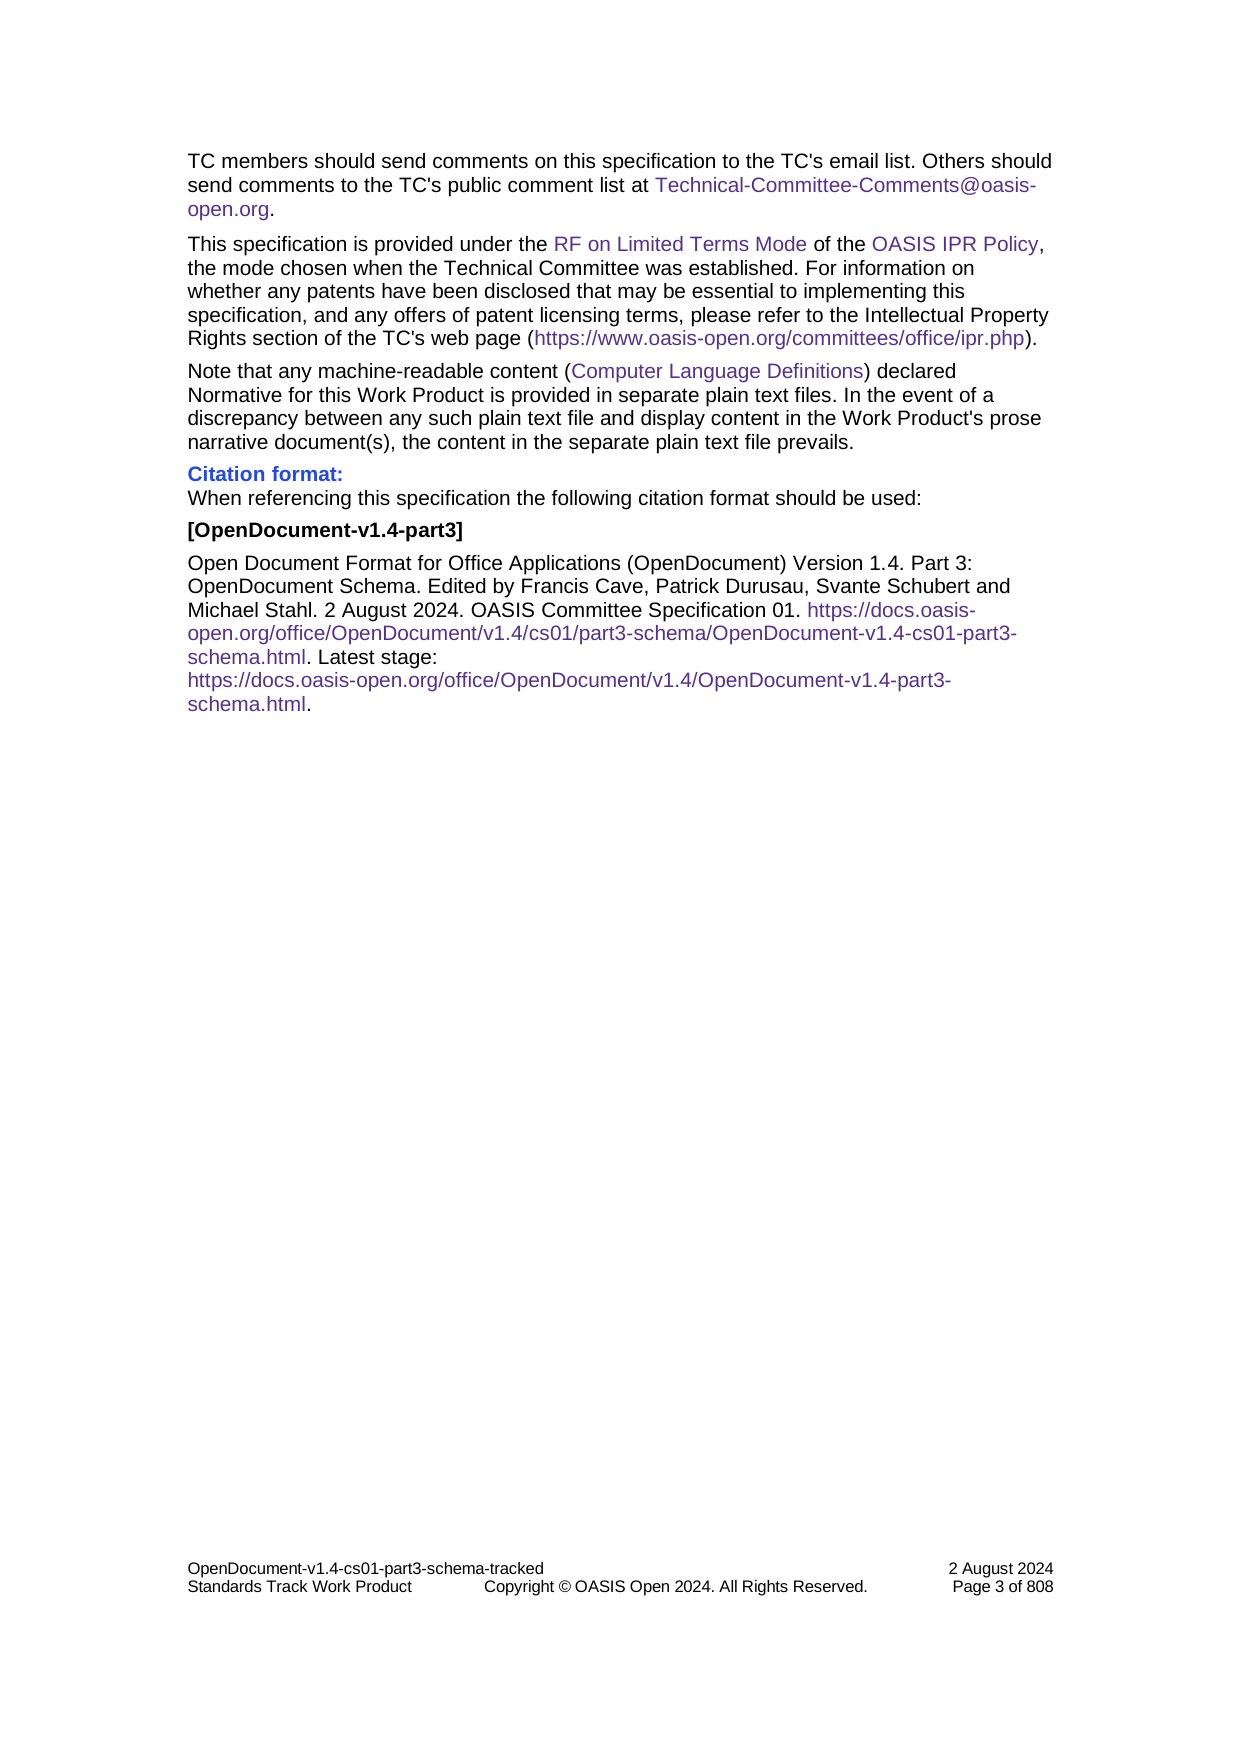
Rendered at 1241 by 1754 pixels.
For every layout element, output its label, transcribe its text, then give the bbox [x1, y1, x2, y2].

title When referencing this specification the following citation format should be used: [187, 486, 1053, 510]
title [OpenDocument-v1.4-part3] [187, 519, 1053, 542]
text Open Document Format for Office Applications (OpenDocument) Version 1.4. Part 3: OpenDocument Schema. Edited by Francis Cave, Patrick Durusau, Svante Schubert and Michael Stahl. 2 August 2024. OASIS Committee Specification 01. https://docs.oasis-open.org/office/OpenDocument/v1.4/cs01/part3-schema/OpenDocument-v1.4-cs01-part3-schema.html. Latest stage: https://docs.oasis-open.org/office/OpenDocument/v1.4/OpenDocument-v1.4-part3-schema.html. [187, 551, 1053, 716]
text This specification is provided under the RF on Limited Terms Mode of the OASIS IPR Policy, the mode chosen when the Technical Committee was established. For information on whether any patents have been disclosed that may be essential to implementing this specification, and any offers of patent licensing terms, please refer to the Intellectual Property Rights section of the TC's web page (https://www.oasis-open.org/committees/office/ipr.php). [187, 233, 1053, 350]
text Note that any machine-readable content (Computer Language Definitions) declared Normative for this Work Product is provided in separate plain text files. In the event of a discrepancy between any such plain text file and display content in the Work Product's prose narrative document(s), the content in the separate plain text file prevails. [187, 359, 1053, 454]
title Citation format: [187, 463, 1053, 486]
text TC members should send comments on this specification to the TC's email list. Others should send comments to the TC's public comment list at Technical-Committee-Comments@oasis-open.org. [187, 150, 1053, 221]
